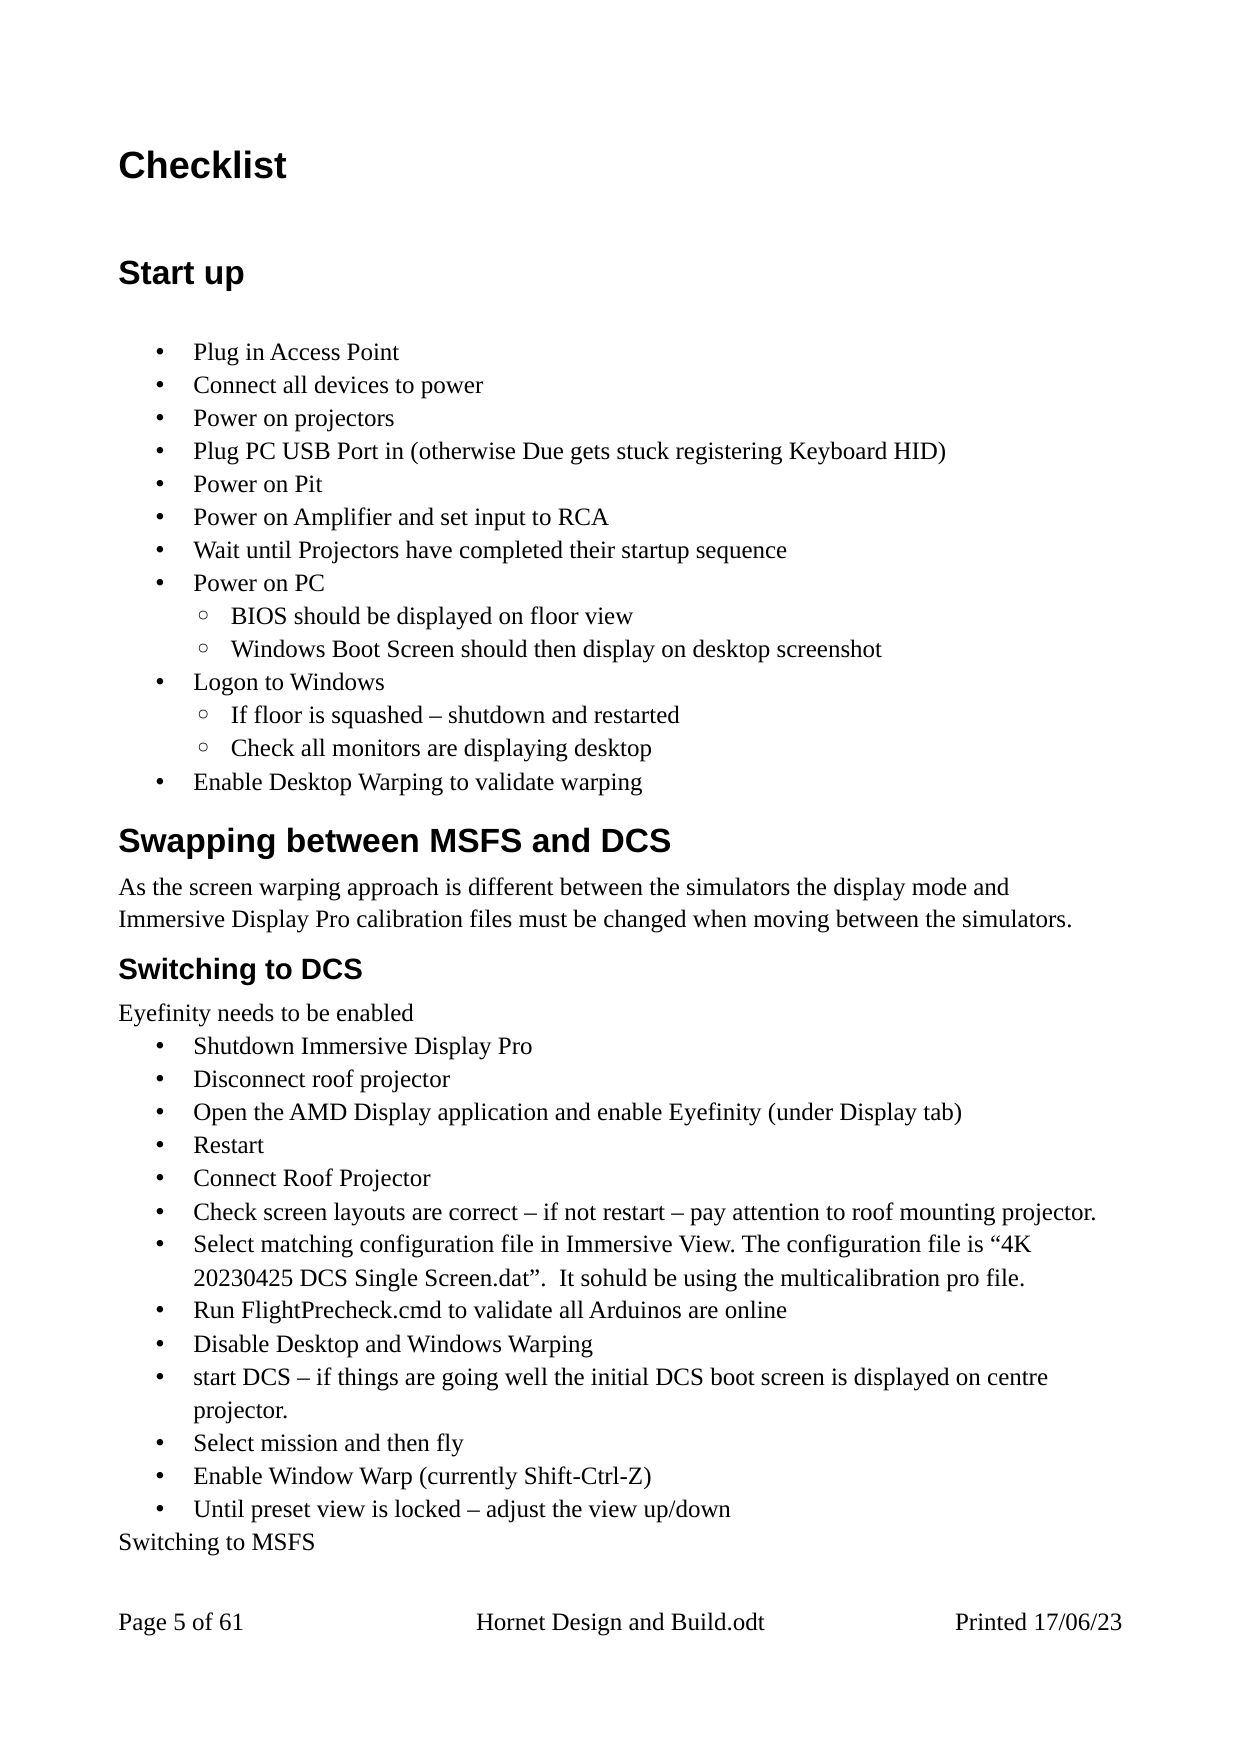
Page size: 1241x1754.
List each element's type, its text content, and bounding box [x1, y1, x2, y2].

text Eyefinity needs to be enabled [118, 998, 1122, 1027]
list Power on Amplifier and set input to RCA [156, 502, 1122, 531]
list Disable Desktop and Windows Warping [156, 1329, 1122, 1357]
list Power on Pit [156, 469, 1122, 498]
list Until preset view is locked – adjust the view up/down [156, 1494, 1122, 1522]
list BIOS should be displayed on floor view [193, 601, 1122, 630]
list Wait until Projectors have completed their startup sequence [156, 535, 1122, 564]
list If floor is squashed – shutdown and restarted [193, 701, 1122, 729]
list Enable Desktop Warping to validate warping [156, 767, 1122, 795]
list Power on PC [156, 568, 1122, 597]
list Run FlightPrecheck.cmd to validate all Arduinos are online [156, 1296, 1122, 1324]
list Logon to Windows [156, 667, 1122, 696]
subtitle Start up [118, 253, 1122, 292]
list Plug in Access Point [156, 337, 1122, 366]
list Connect Roof Projector [156, 1163, 1122, 1192]
subtitle Checklist [118, 143, 1122, 187]
list Open the AMD Display application and enable Eyefinity (under Display tab) [156, 1097, 1122, 1126]
list Shutdown Immersive Display Pro [156, 1031, 1122, 1060]
list Check all monitors are displaying desktop [193, 733, 1122, 762]
list Power on projectors [156, 403, 1122, 432]
list Connect all devices to power [156, 370, 1122, 399]
list Select matching configuration file in Immersive View. The configuration file is “4K 20230425 DCS Single Screen.dat”. It sohuld be using the multicalibration pro file. [156, 1229, 1122, 1291]
list Disconnect roof projector [156, 1064, 1122, 1093]
subtitle Swapping between MSFS and DCS [118, 820, 1122, 859]
text Switching to MSFS [118, 1527, 1122, 1556]
list Select mission and then fly [156, 1428, 1122, 1456]
subtitle Switching to DCS [118, 952, 1122, 986]
text As the screen warping approach is different between the simulators the display mode and Immersive Display Pro calibration files must be changed when moving between the simulators. [118, 872, 1122, 933]
list Windows Boot Screen should then display on desktop screenshot [193, 634, 1122, 663]
list Restart [156, 1131, 1122, 1159]
list Check screen layouts are correct – if not restart – pay attention to roof mounting projector. [156, 1197, 1122, 1225]
list start DCS – if things are going well the initial DCS boot screen is displayed on centre projector. [156, 1362, 1122, 1423]
list Plug PC USB Port in (otherwise Due gets stuck registering Keyboard HID) [156, 436, 1122, 465]
list Enable Window Warp (currently Shift-Ctrl-Z) [156, 1461, 1122, 1489]
